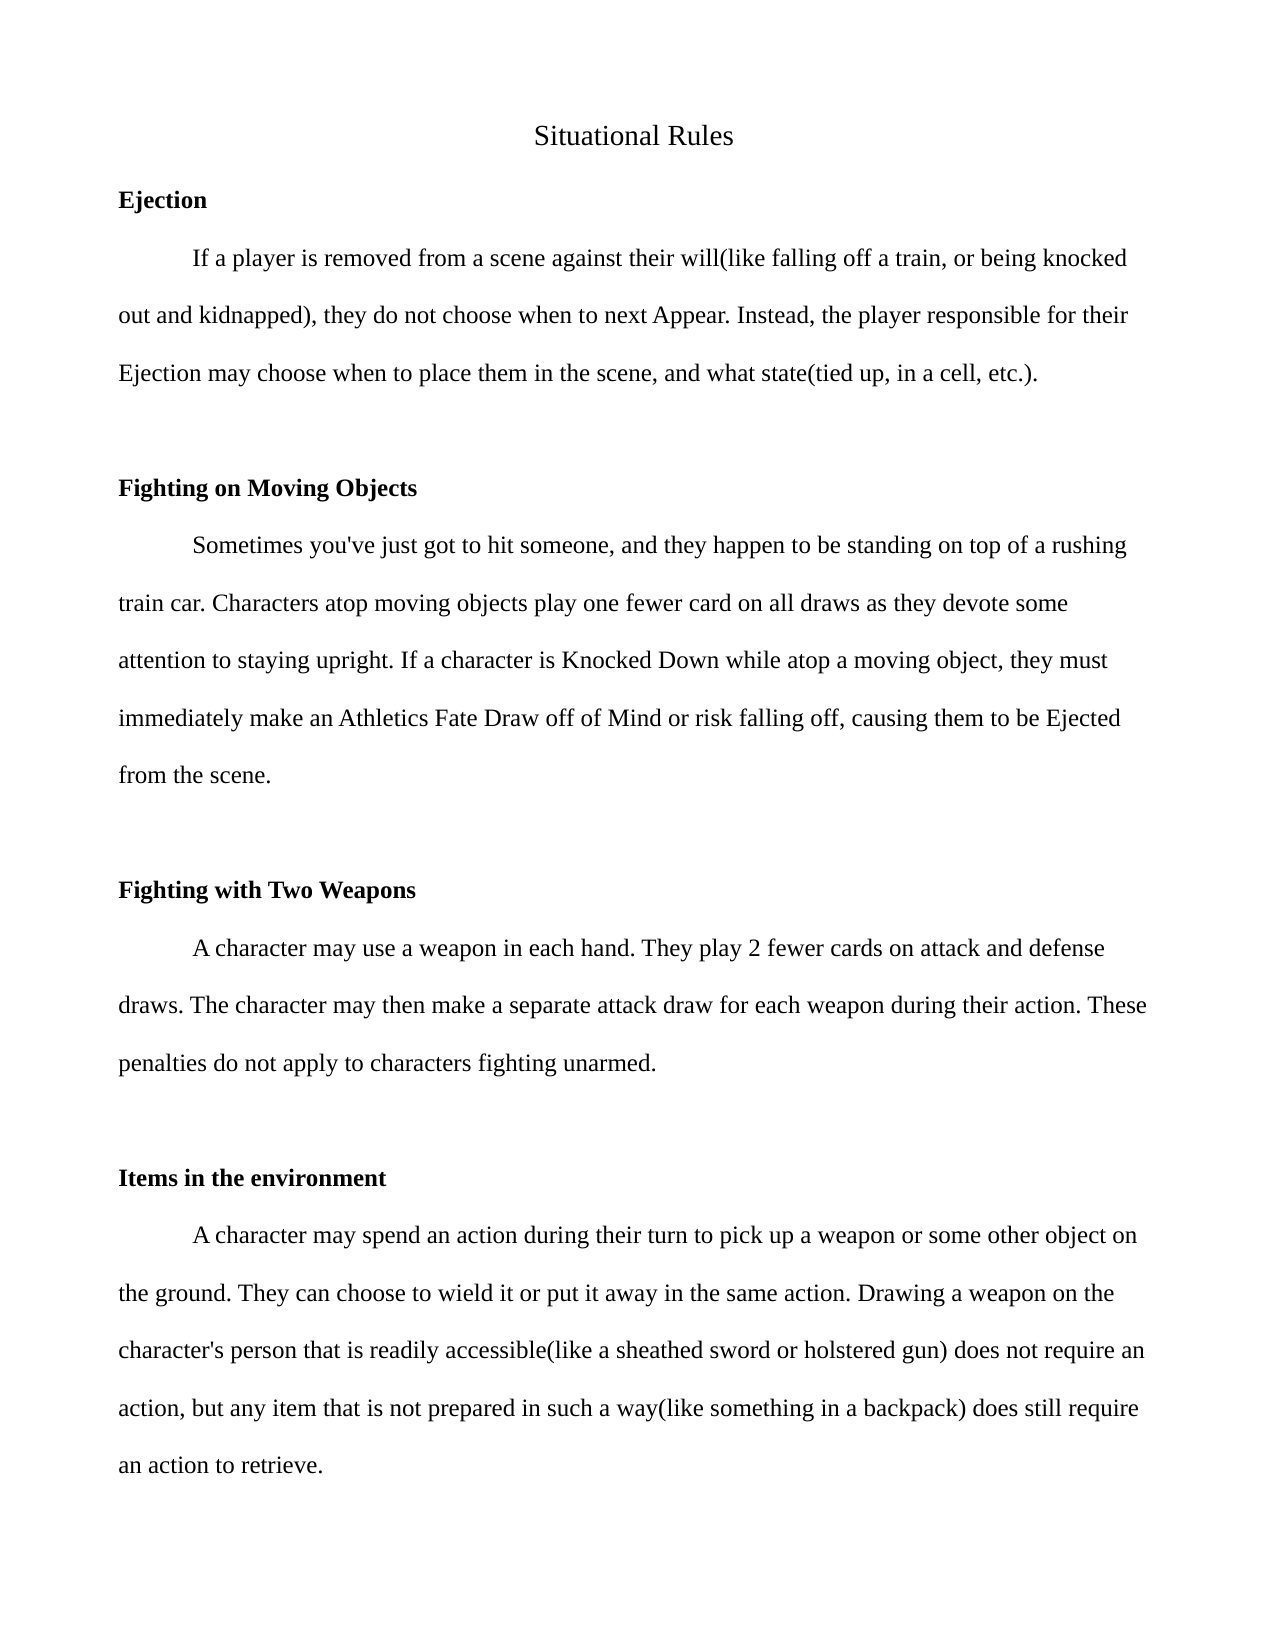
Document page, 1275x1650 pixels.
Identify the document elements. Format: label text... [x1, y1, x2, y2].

text A character may spend an action during their turn to pick up a weapon or some other object on the ground. They can choose to wield it or put it away in the same action. Drawing a weapon on the character's person that is readily accessible(like a sheathed sword or holstered gun) does not require an action, but any item that is not prepared in such a way(like something in a backpack) does still require an action to retrieve. [118, 1220, 1157, 1479]
text Ejection [118, 185, 1157, 214]
text Fighting on Moving Objects [118, 473, 1157, 501]
text Sometimes you've just got to hit someone, and they happen to be standing on top of a rushing train car. Characters atop moving objects play one fewer card on all draws as they devote some attention to staying upright. If a character is Knocked Down while atop a moving object, they must immediately make an Athletics Fate Draw off of Mind or risk falling off, causing them to be Ejected from the scene. [118, 530, 1157, 789]
text Items in the environment [118, 1163, 1157, 1191]
text Situational Rules [118, 118, 1157, 152]
text Fighting with Two Weapons [118, 875, 1157, 904]
text If a player is removed from a scene against their will(like falling off a train, or being knocked out and kidnapped), they do not choose when to next Appear. Instead, the player responsible for their Ejection may choose when to place them in the scene, and what state(tied up, in a cell, etc.). [118, 243, 1157, 386]
text A character may use a weapon in each hand. They play 2 fewer cards on attack and defense draws. The character may then make a separate attack draw for each weapon during their action. These penalties do not apply to characters fighting unarmed. [118, 933, 1157, 1076]
